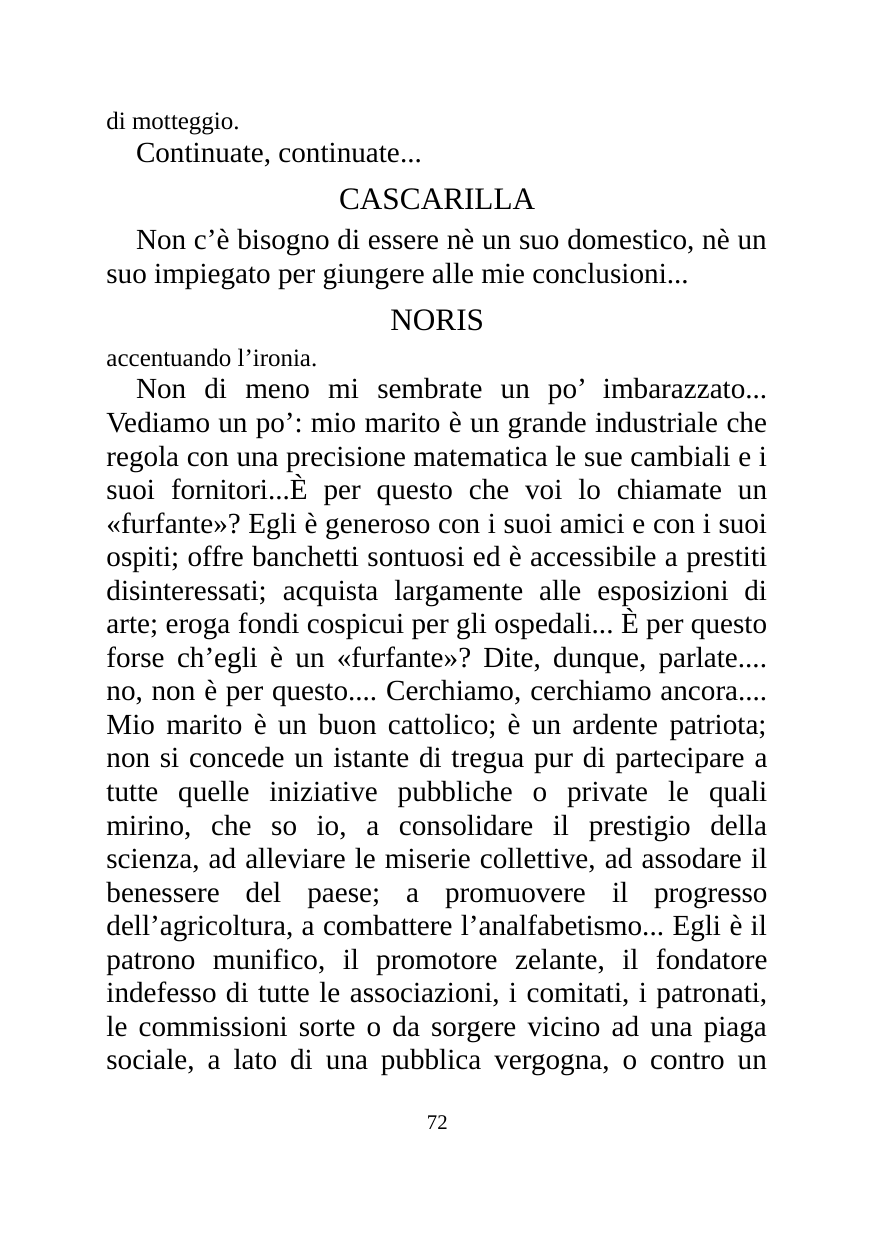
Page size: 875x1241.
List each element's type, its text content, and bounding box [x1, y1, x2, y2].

text Continuate, continuate... [106, 135, 768, 168]
text Non c’è bisogno di essere nè un suo domestico, nè un suo impiegato per giungere alle mie conclusioni... [106, 222, 768, 289]
text accentuando l’ironia. [106, 343, 768, 372]
text CASCARILLA [106, 180, 768, 216]
text NORIS [106, 301, 768, 337]
text di motteggio. [106, 106, 768, 135]
text Non di meno mi sembrate un po’ imbarazzato... Vediamo un po’: mio marito è un grande industriale che regola con una precisione matematica le sue cambiali e i suoi fornitori...È per questo che voi lo chiamate un «furfante»? Egli è generoso con i suoi amici e con i suoi ospiti; offre banchetti sontuosi ed è accessibile a prestiti disinteressati; acquista largamente alle esposizioni di arte; eroga fondi cospicui per gli ospedali... È per questo forse ch’egli è un «furfante»? Dite, dunque, parlate.... no, non è per questo.... Cerchiamo, cerchiamo ancora.... Mio marito è un buon cattolico; è un ardente patriota; non si concede un istante di tregua pur di partecipare a tutte quelle iniziative pubbliche o private le quali mirino, che so io, a consolidare il prestigio della scienza, ad alleviare le miserie collettive, ad assodare il benessere del paese; a promuovere il progresso dell’agricoltura, a combattere l’analfabetismo... Egli è il patrono munifico, il promotore zelante, il fondatore indefesso di tutte le associazioni, i comitati, i patronati, le commissioni sorte o da sorgere vicino ad una piaga sociale, a lato di una pubblica vergogna, o contro un [106, 372, 768, 1076]
